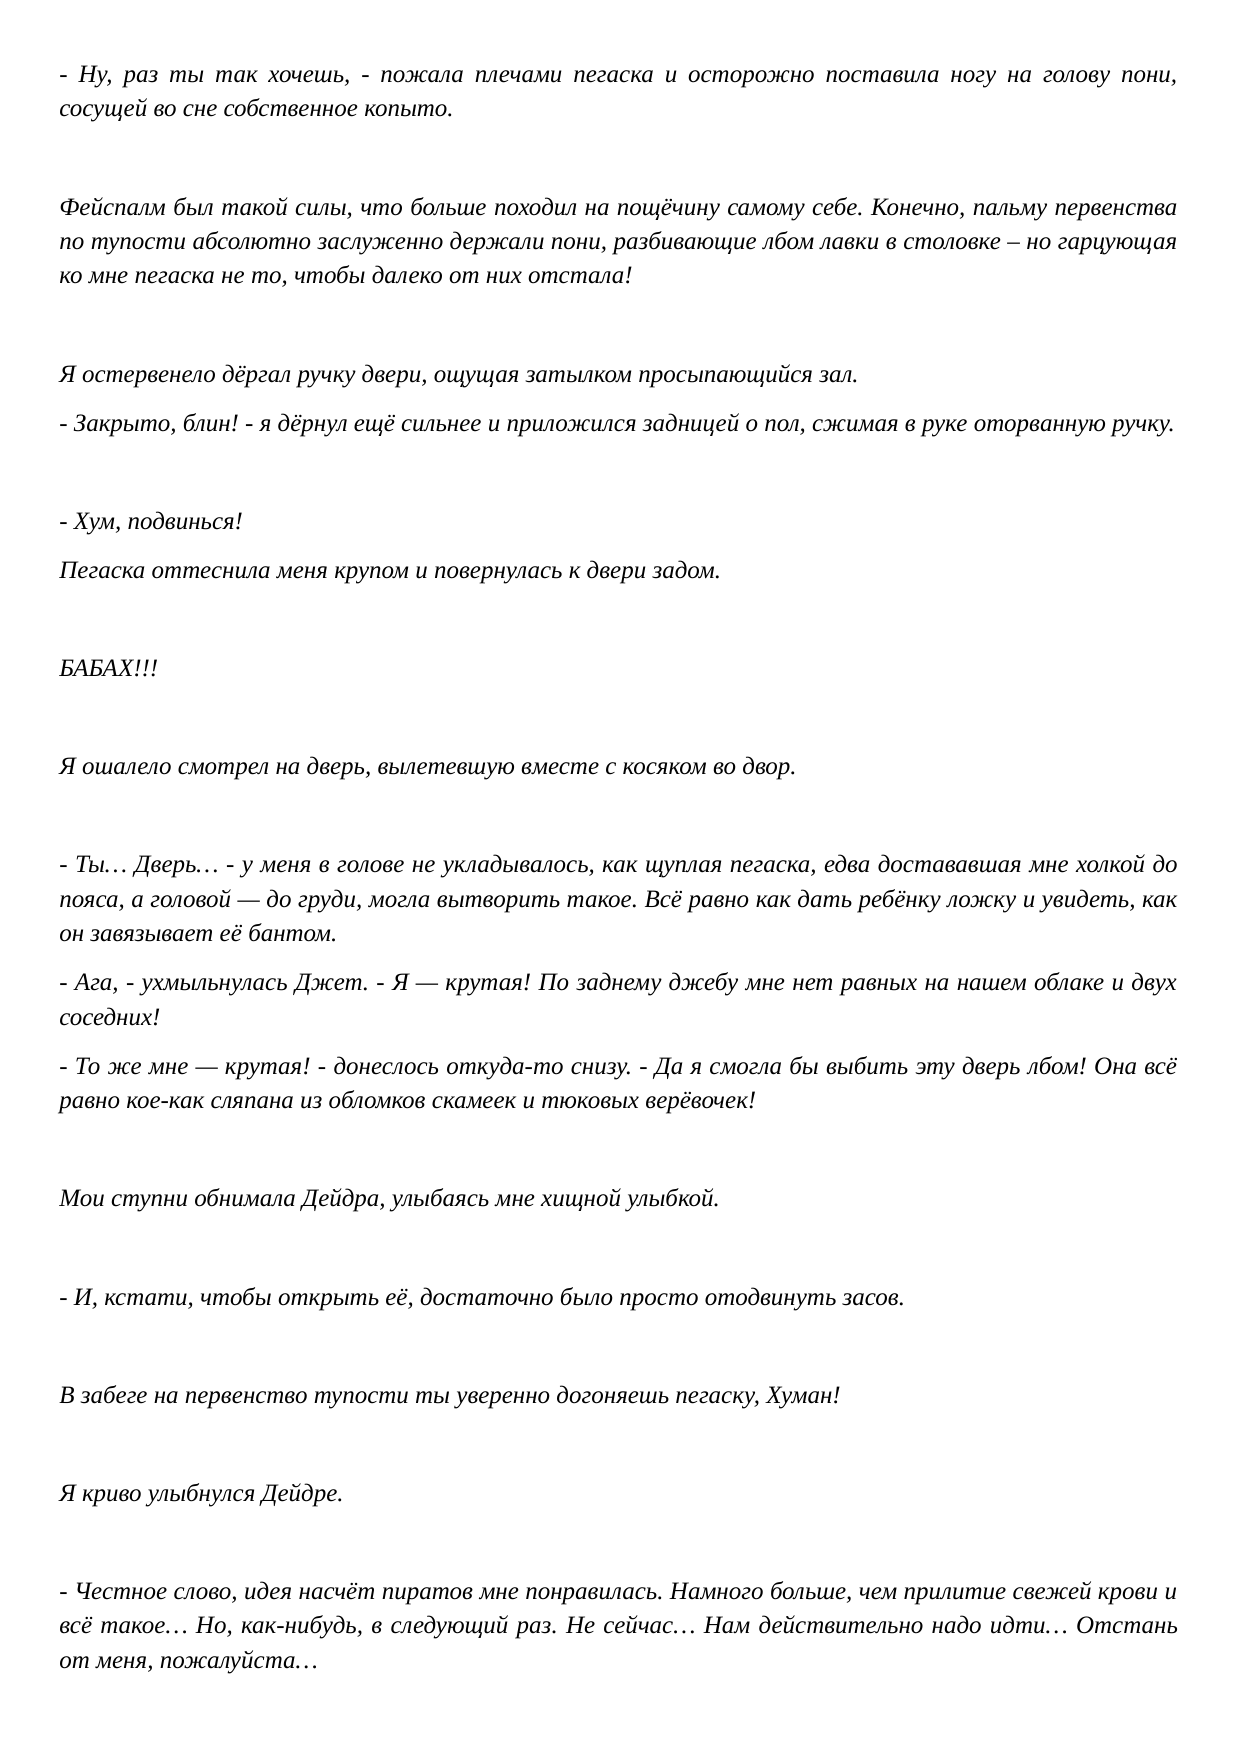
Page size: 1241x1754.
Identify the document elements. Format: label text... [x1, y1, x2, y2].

text Фейспалм был такой силы, что больше походил на пощёчину самому себе. Конечно, пальму первенства по тупости абсолютно заслуженно держали пони, разбивающие лбом лавки в столовке – но гарцующая ко мне пегаска не то, чтобы далеко от них отстала! [59, 192, 1181, 289]
text Я криво улыбнулся Дейдре. [59, 1478, 1181, 1507]
text - Честное слово, идея насчёт пиратов мне понравилась. Намного больше, чем прилитие свежей крови и всё такое… Но, как-нибудь, в следующий раз. Не сейчас… Нам действительно надо идти… Отстань от меня, пожалуйста… [59, 1576, 1181, 1674]
text БАБАХ!!! [59, 653, 1181, 682]
text - Ага, - ухмыльнулась Джет. - Я — крутая! По заднему джебу мне нет равных на нашем облаке и двух соседних! [59, 967, 1181, 1031]
text В забеге на первенство тупости ты уверенно догоняешь пегаску, Хуман! [59, 1380, 1181, 1408]
text Пегаска оттеснила меня крупом и повернулась к двери задом. [59, 555, 1181, 584]
text Я ошалело смотрел на дверь, вылетевшую вместе с косяком во двор. [59, 751, 1181, 780]
text Я остервенело дёргал ручку двери, ощущая затылком просыпающийся зал. [59, 359, 1181, 387]
text Мои ступни обнимала Дейдра, улыбаясь мне хищной улыбкой. [59, 1183, 1181, 1212]
text - Хум, подвинься! [59, 506, 1181, 535]
text - То же мне — крутая! - донеслось откуда-то снизу. - Да я смогла бы выбить эту дверь лбом! Она всё равно кое-как сляпана из обломков скамеек и тюковых верёвочек! [59, 1051, 1181, 1114]
text - Закрыто, блин! - я дёрнул ещё сильнее и приложился задницей о пол, сжимая в руке оторванную ручку. [59, 408, 1181, 437]
text - И, кстати, чтобы открыть её, достаточно было просто отодвинуть засов. [59, 1282, 1181, 1310]
text - Ну, раз ты так хочешь, - пожала плечами пегаска и осторожно поставила ногу на голову пони, сосущей во сне собственное копыто. [59, 59, 1181, 122]
text - Ты… Дверь… - у меня в голове не укладывалось, как щуплая пегаска, едва достававшая мне холкой до пояса, а головой — до груди, могла вытворить такое. Всё равно как дать ребёнку ложку и увидеть, как он завязывает её бантом. [59, 849, 1181, 947]
